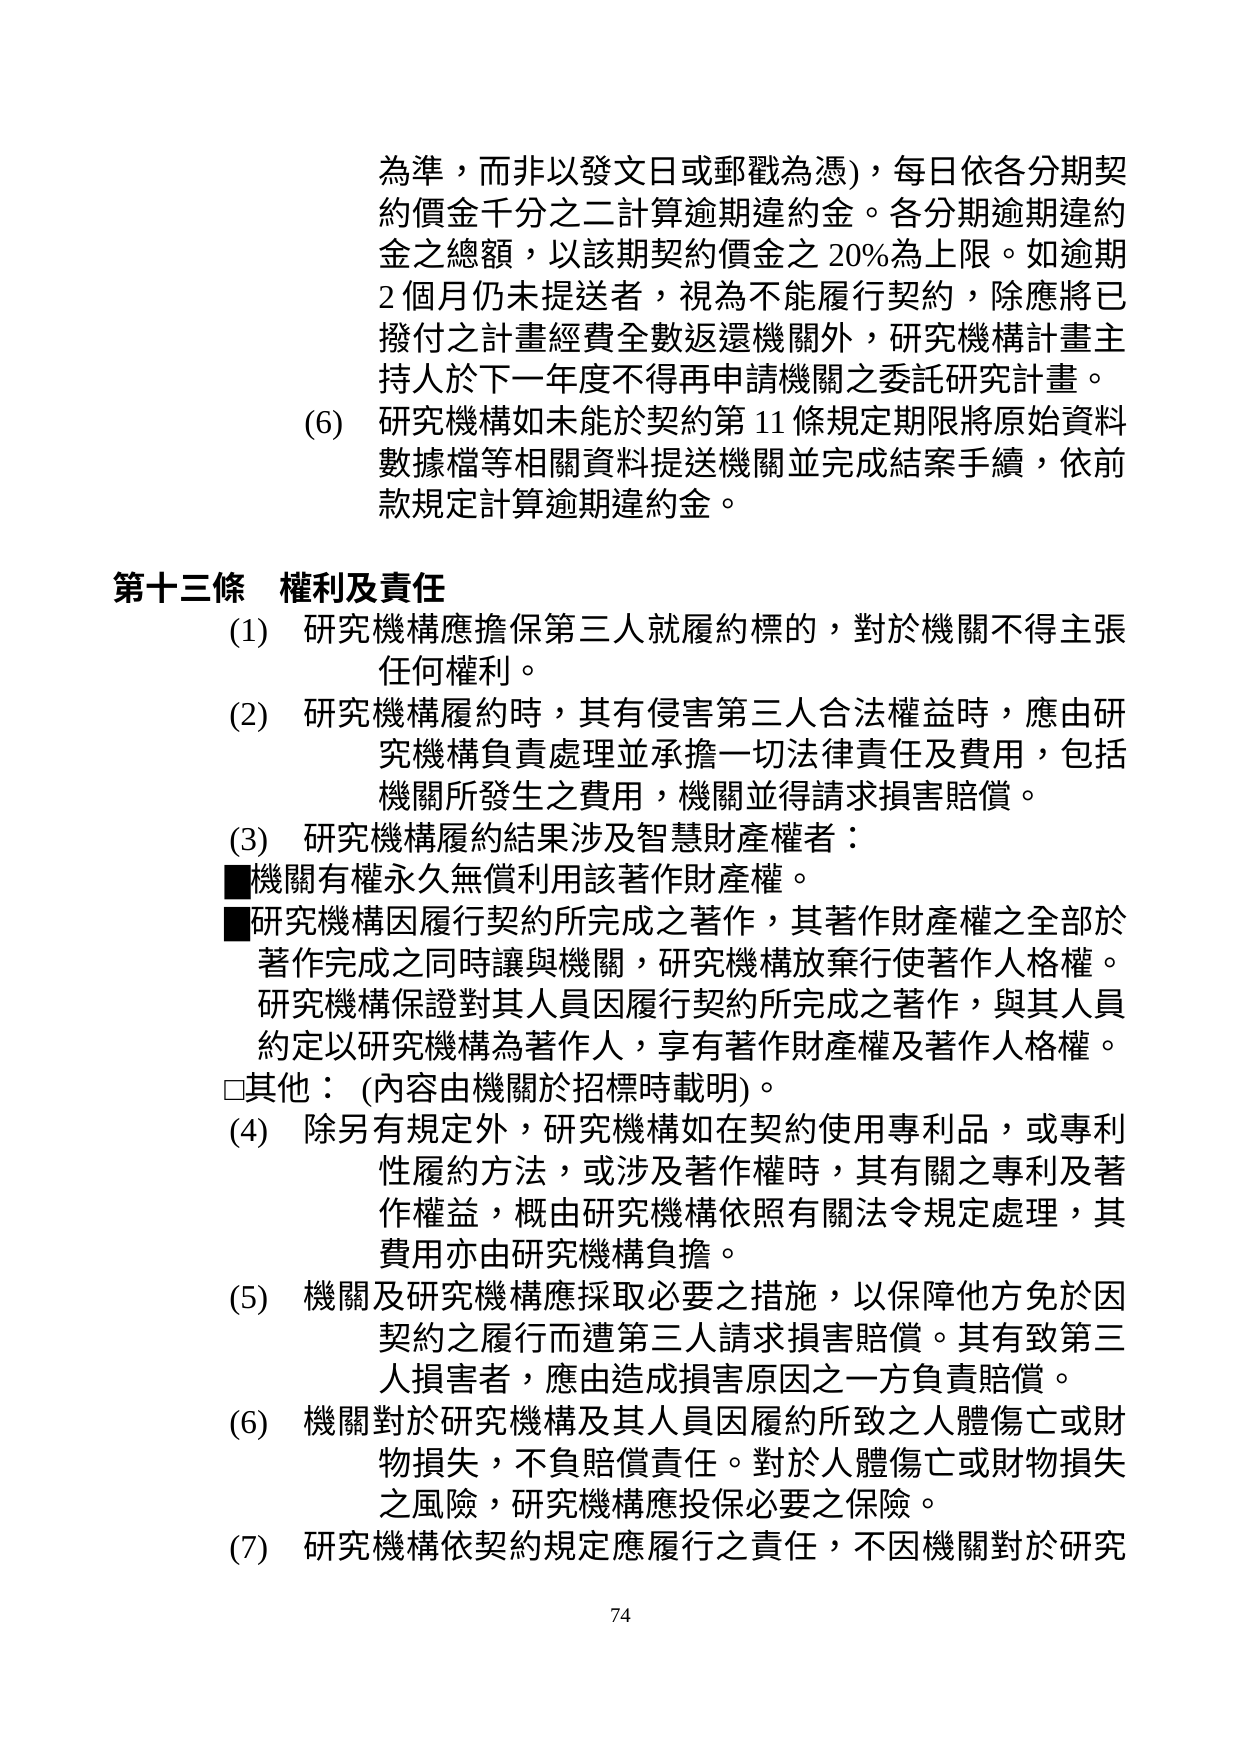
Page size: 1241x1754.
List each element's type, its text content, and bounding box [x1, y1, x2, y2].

text ▇機關有權永久無償利用該著作財產權。 [224, 858, 1128, 900]
list 機關及研究機構應採取必要之措施，以保障他方免於因契約之履行而遭第三人請求損害賠償。其有致第三人損害者，應由造成損害原因之一方負責賠償。 [229, 1275, 1128, 1400]
list 研究機構履約時，其有侵害第三人合法權益時，應由研究機構負責處理並承擔一切法律責任及費用，包括機關所發生之費用，機關並得請求損害賠償。 [229, 692, 1128, 817]
list 研究機構如未能於契約第11條規定期限將原始資料數據檔等相關資料提送機關並完成結案手續，依前款規定計算逾期違約金。 [304, 400, 1128, 525]
text 第十三條 權利及責任 [112, 567, 1128, 608]
list 研究機構履約結果涉及智慧財產權者： [229, 817, 1128, 858]
list 為準，而非以發文日或郵戳為憑)，每日依各分期契約價金千分之二計算逾期違約金。各分期逾期違約金之總額，以該期契約價金之20%為上限。如逾期2個月仍未提送者，視為不能履行契約，除應將已撥付之計畫經費全數返還機關外，研究機構計畫主持人於下一年度不得再申請機關之委託研究計畫。 [304, 150, 1128, 400]
text □其他： (內容由機關於招標時載明)。 [224, 1067, 1128, 1108]
list 機關對於研究機構及其人員因履約所致之人體傷亡或財物損失，不負賠償責任。對於人體傷亡或財物損失之風險，研究機構應投保必要之保險。 [229, 1400, 1128, 1525]
list 研究機構依契約規定應履行之責任，不因機關對於研究 [229, 1525, 1128, 1567]
text ▇研究機構因履行契約所完成之著作，其著作財產權之全部於著作完成之同時讓與機關，研究機構放棄行使著作人格權。研究機構保證對其人員因履行契約所完成之著作，與其人員約定以研究機構為著作人，享有著作財產權及著作人格權。 [224, 900, 1128, 1067]
list 除另有規定外，研究機構如在契約使用專利品，或專利性履約方法，或涉及著作權時，其有關之專利及著作權益，概由研究機構依照有關法令規定處理，其費用亦由研究機構負擔。 [229, 1108, 1128, 1275]
list 研究機構應擔保第三人就履約標的，對於機關不得主張任何權利。 [229, 608, 1128, 692]
